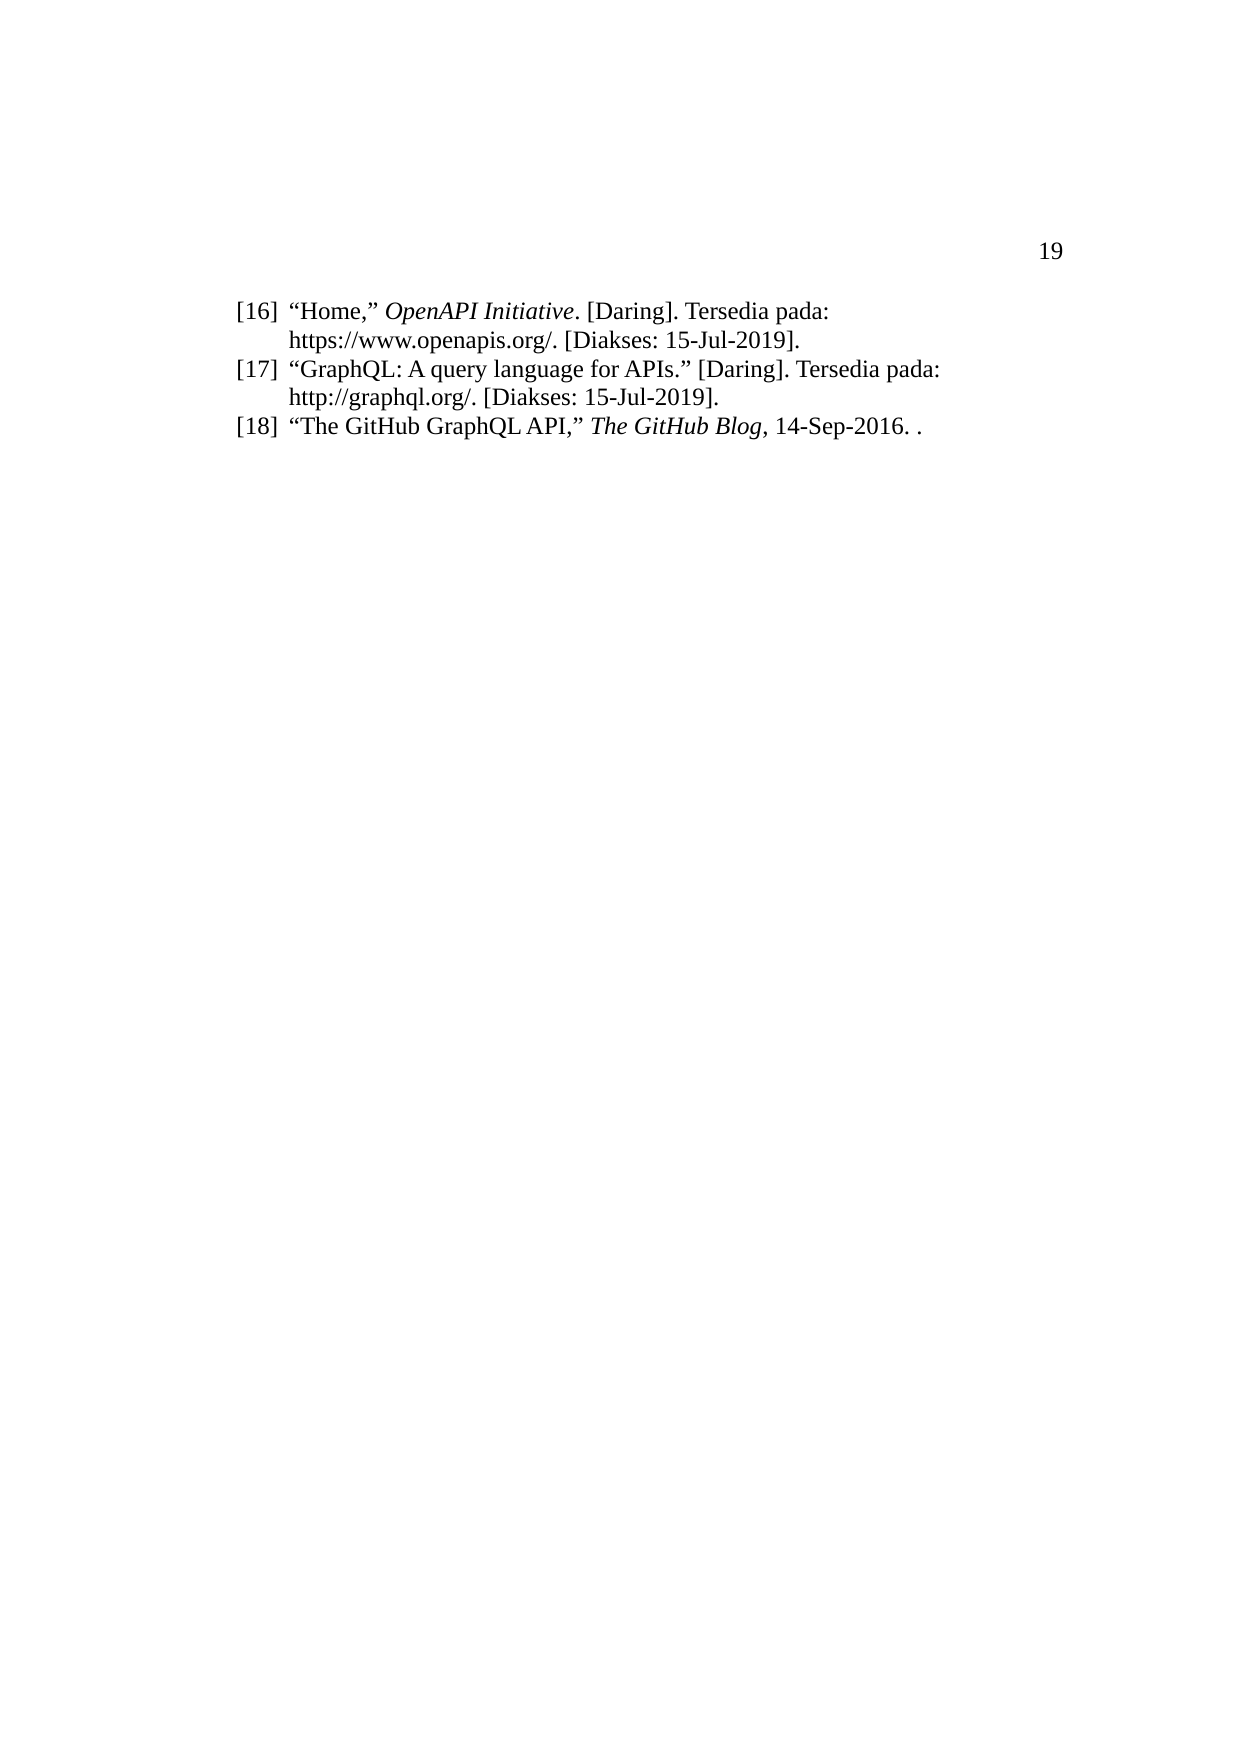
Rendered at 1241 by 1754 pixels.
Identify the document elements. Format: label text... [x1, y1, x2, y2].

text [16] “Home,” OpenAPI Initiative. [Daring]. Tersedia pada: https://www.openapis.org/. [Diakses: 15-Jul-2019]. [236, 296, 1063, 354]
text [18] “The GitHub GraphQL API,” The GitHub Blog, 14-Sep-2016. . [236, 411, 1063, 440]
text [17] “GraphQL: A query language for APIs.” [Daring]. Tersedia pada: http://graphql.org/. [Diakses: 15-Jul-2019]. [236, 354, 1063, 411]
